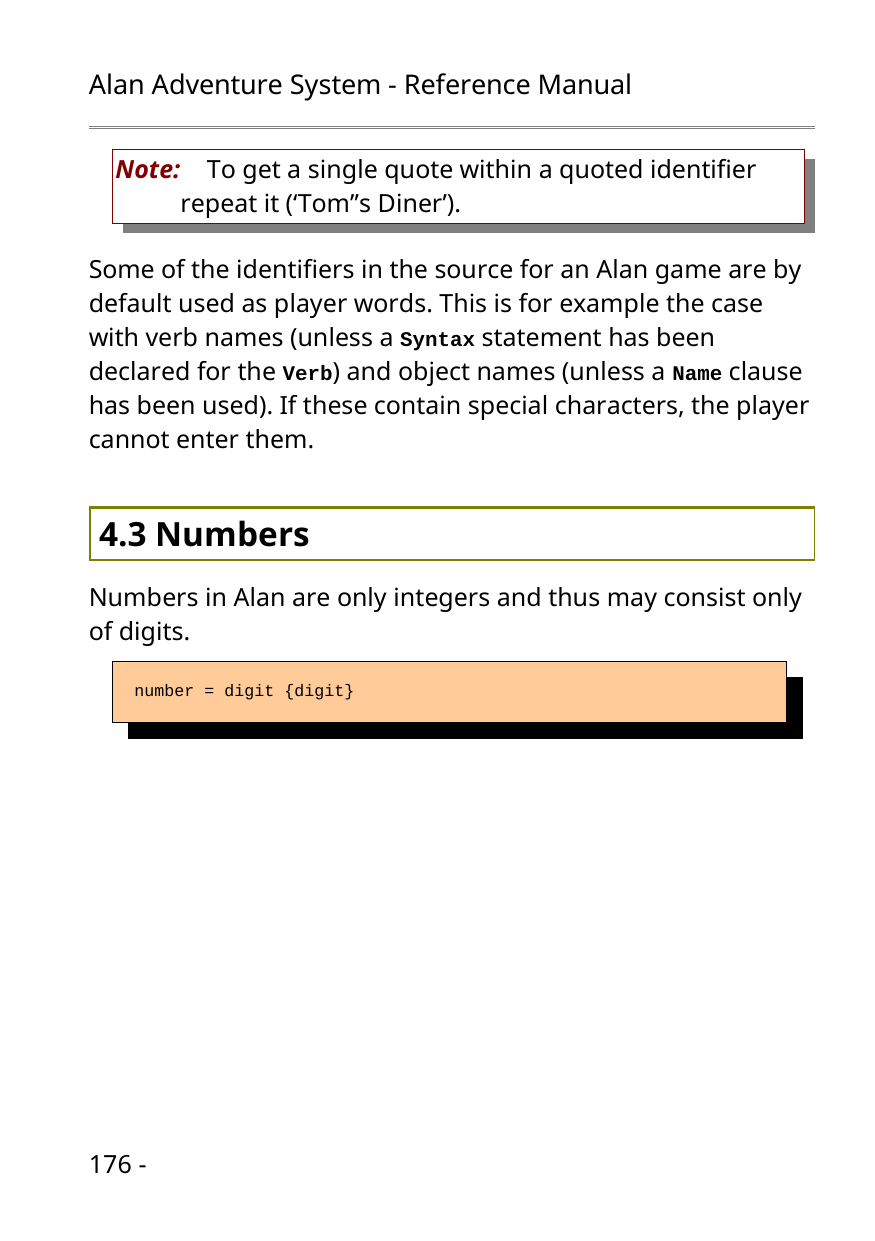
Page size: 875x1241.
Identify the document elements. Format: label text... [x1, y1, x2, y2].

list To get a single quote within a quoted identifier repeat it (‘Tom’’s Diner’). [113, 150, 804, 222]
text Some of the identifiers in the source for an Alan game are by default used as player words. This is for example the case with verb names (unless a Syntax state­ment has been declared for the Verb) and object names (unless a Name clause has been used). If these contain special characters, the player cannot enter them. [88, 252, 815, 456]
subtitle Numbers [91, 509, 814, 559]
text number = digit {digit} [113, 662, 786, 722]
text Numbers in Alan are only integers and thus may consist only of digits. [88, 580, 815, 648]
